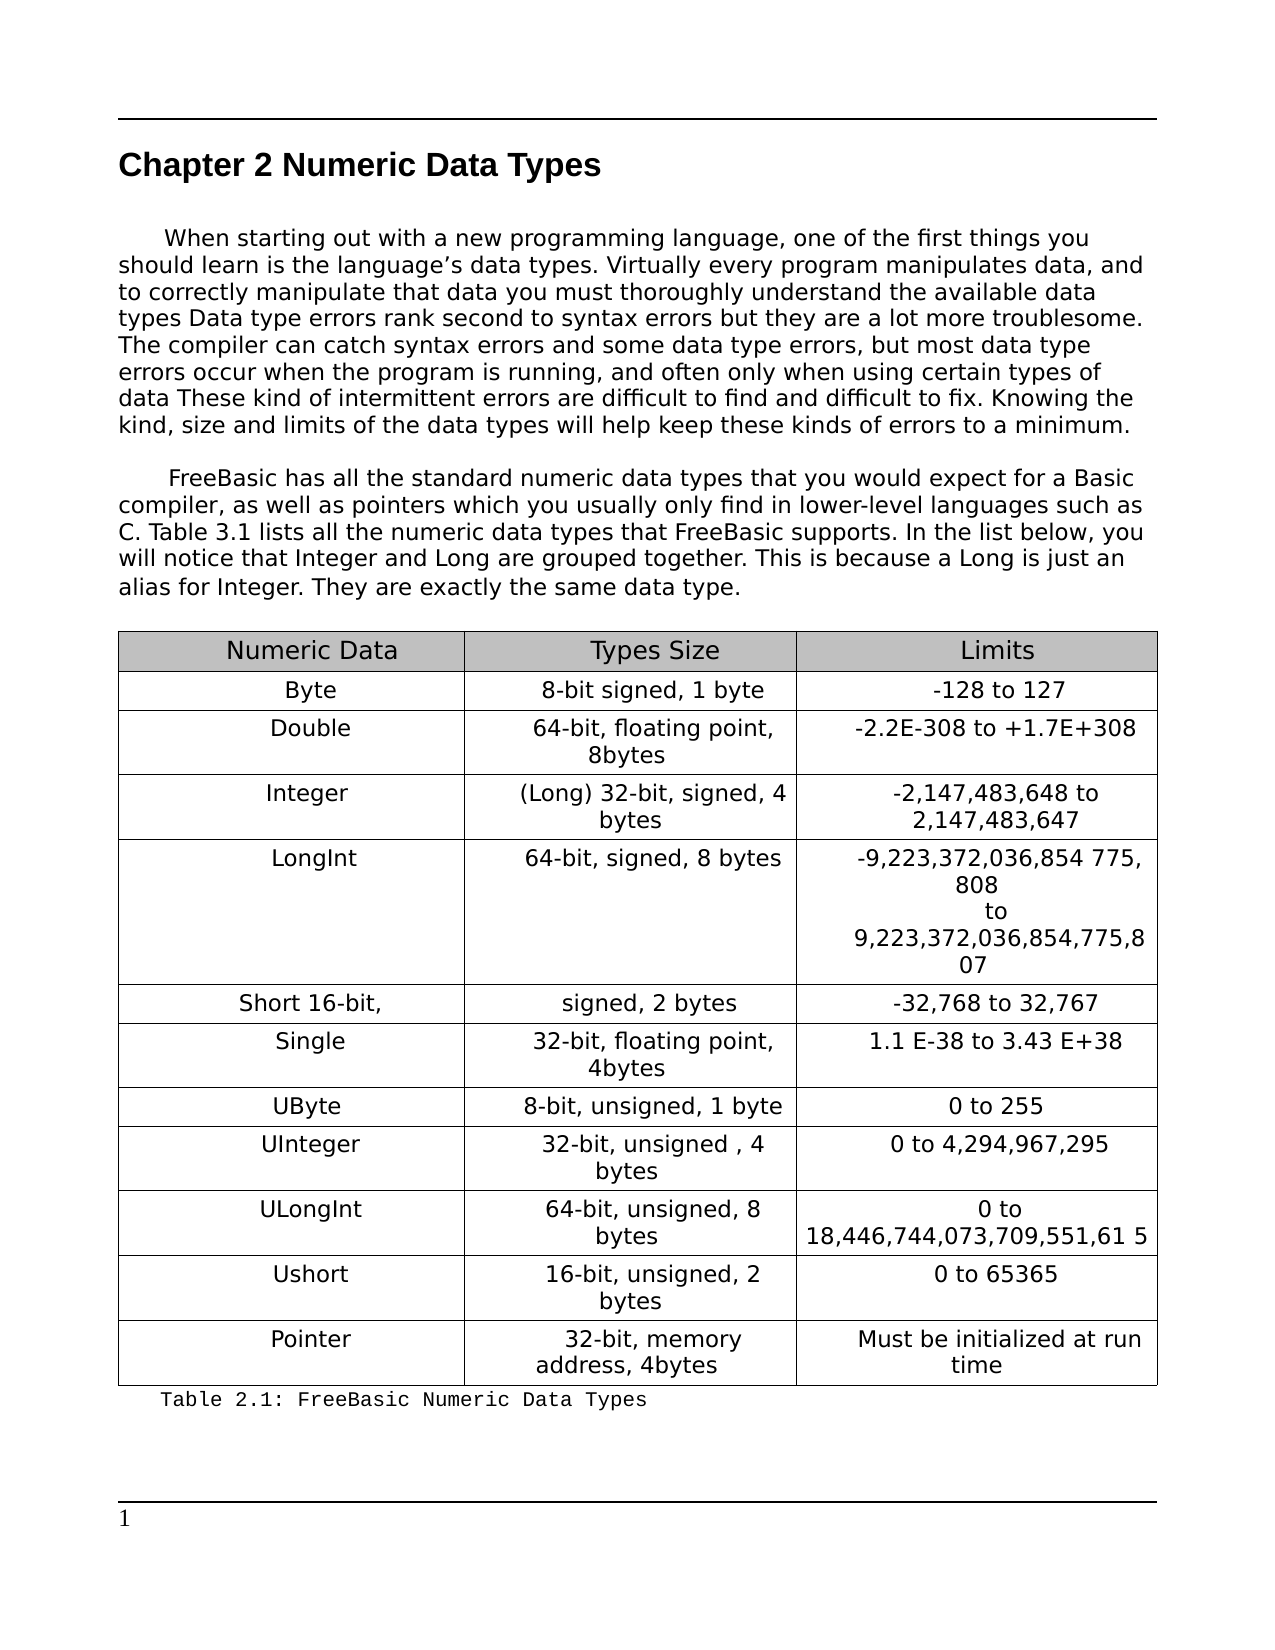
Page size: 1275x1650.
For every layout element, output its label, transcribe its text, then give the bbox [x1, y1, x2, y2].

text Table 2.1: FreeBasic Numeric Data Types [118, 1386, 1157, 1413]
table_cell 0 to 255 [797, 1088, 1157, 1126]
table_cell Byte [119, 672, 464, 709]
table_cell Single [119, 1024, 464, 1087]
table_cell -2.2E-308 to +1.7E+308 [797, 711, 1157, 774]
table_cell 8-bit signed, 1 byte [465, 672, 796, 709]
table_cell 0 to 4,294,967,295 [797, 1127, 1157, 1190]
table_cell -32,768 to 32,767 [797, 985, 1157, 1022]
table_cell Double [119, 711, 464, 774]
table_header Numeric Data [119, 632, 464, 671]
table_cell 0 to 18,446,744,073,709,551,61 5 [797, 1191, 1157, 1255]
table_cell 64-bit, unsigned, 8 bytes [465, 1191, 796, 1255]
table_cell -128 to 127 [797, 672, 1157, 709]
table_header Limits [797, 632, 1157, 671]
table_cell 32-bit, floating point, 4bytes [465, 1024, 796, 1087]
table_cell Pointer [119, 1321, 464, 1385]
table_cell 0 to 65365 [797, 1256, 1157, 1320]
table_cell signed, 2 bytes [465, 985, 796, 1022]
table_cell (Long) 32-bit, signed, 4 bytes [465, 775, 796, 839]
table_cell -9,223,372,036,854 775, 808 to 9,223,372,036,854,775,807 [797, 840, 1157, 984]
table_cell UInteger [119, 1127, 464, 1190]
table_cell -2,147,483,648 to 2,147,483,647 [797, 775, 1157, 839]
text FreeBasic has all the standard numeric data types that you would expect for a Basic compiler, as well as pointers which you usually only find in lower-level languages such as C. Table 3.1 lists all the numeric data types that FreeBasic supports. In the list below, you will notice that Integer and Long are grouped together. This is because a Long is just an alias for Integer. They are exactly the same data type. [118, 466, 1157, 601]
table_cell 64-bit, signed, 8 bytes [465, 840, 796, 984]
table_cell UByte [119, 1088, 464, 1126]
table_cell 32-bit, unsigned , 4 bytes [465, 1127, 796, 1190]
table_header Types Size [465, 632, 796, 671]
table_cell Ushort [119, 1256, 464, 1320]
text When starting out with a new programming language, one of the first things you should learn is the language’s data types. Virtually every program manipulates data, and to correctly manipulate that data you must thoroughly understand the available data types Data type errors rank second to syntax errors but they are a lot more troublesome. The compiler can catch syntax errors and some data type errors, but most data type errors occur when the program is running, and often only when using certain types of data These kind of intermittent errors are difficult to find and difficult to fix. Knowing the kind, size and limits of the data types will help keep these kinds of errors to a minimum. [118, 226, 1157, 439]
table_cell 16-bit, unsigned, 2 bytes [465, 1256, 796, 1320]
table_cell 32-bit, memory address, 4bytes [465, 1321, 796, 1385]
table_cell 8-bit, unsigned, 1 byte [465, 1088, 796, 1126]
table_cell LongInt [119, 840, 464, 984]
table_cell Short 16-bit, [119, 985, 464, 1022]
table_cell ULongInt [119, 1191, 464, 1255]
subtitle Chapter 2 Numeric Data Types [118, 145, 1157, 184]
table_cell Integer [119, 775, 464, 839]
table_cell 64-bit, floating point, 8bytes [465, 711, 796, 774]
table_cell Must be initialized at run time [797, 1321, 1157, 1385]
table_cell 1.1 E-38 to 3.43 E+38 [797, 1024, 1157, 1087]
